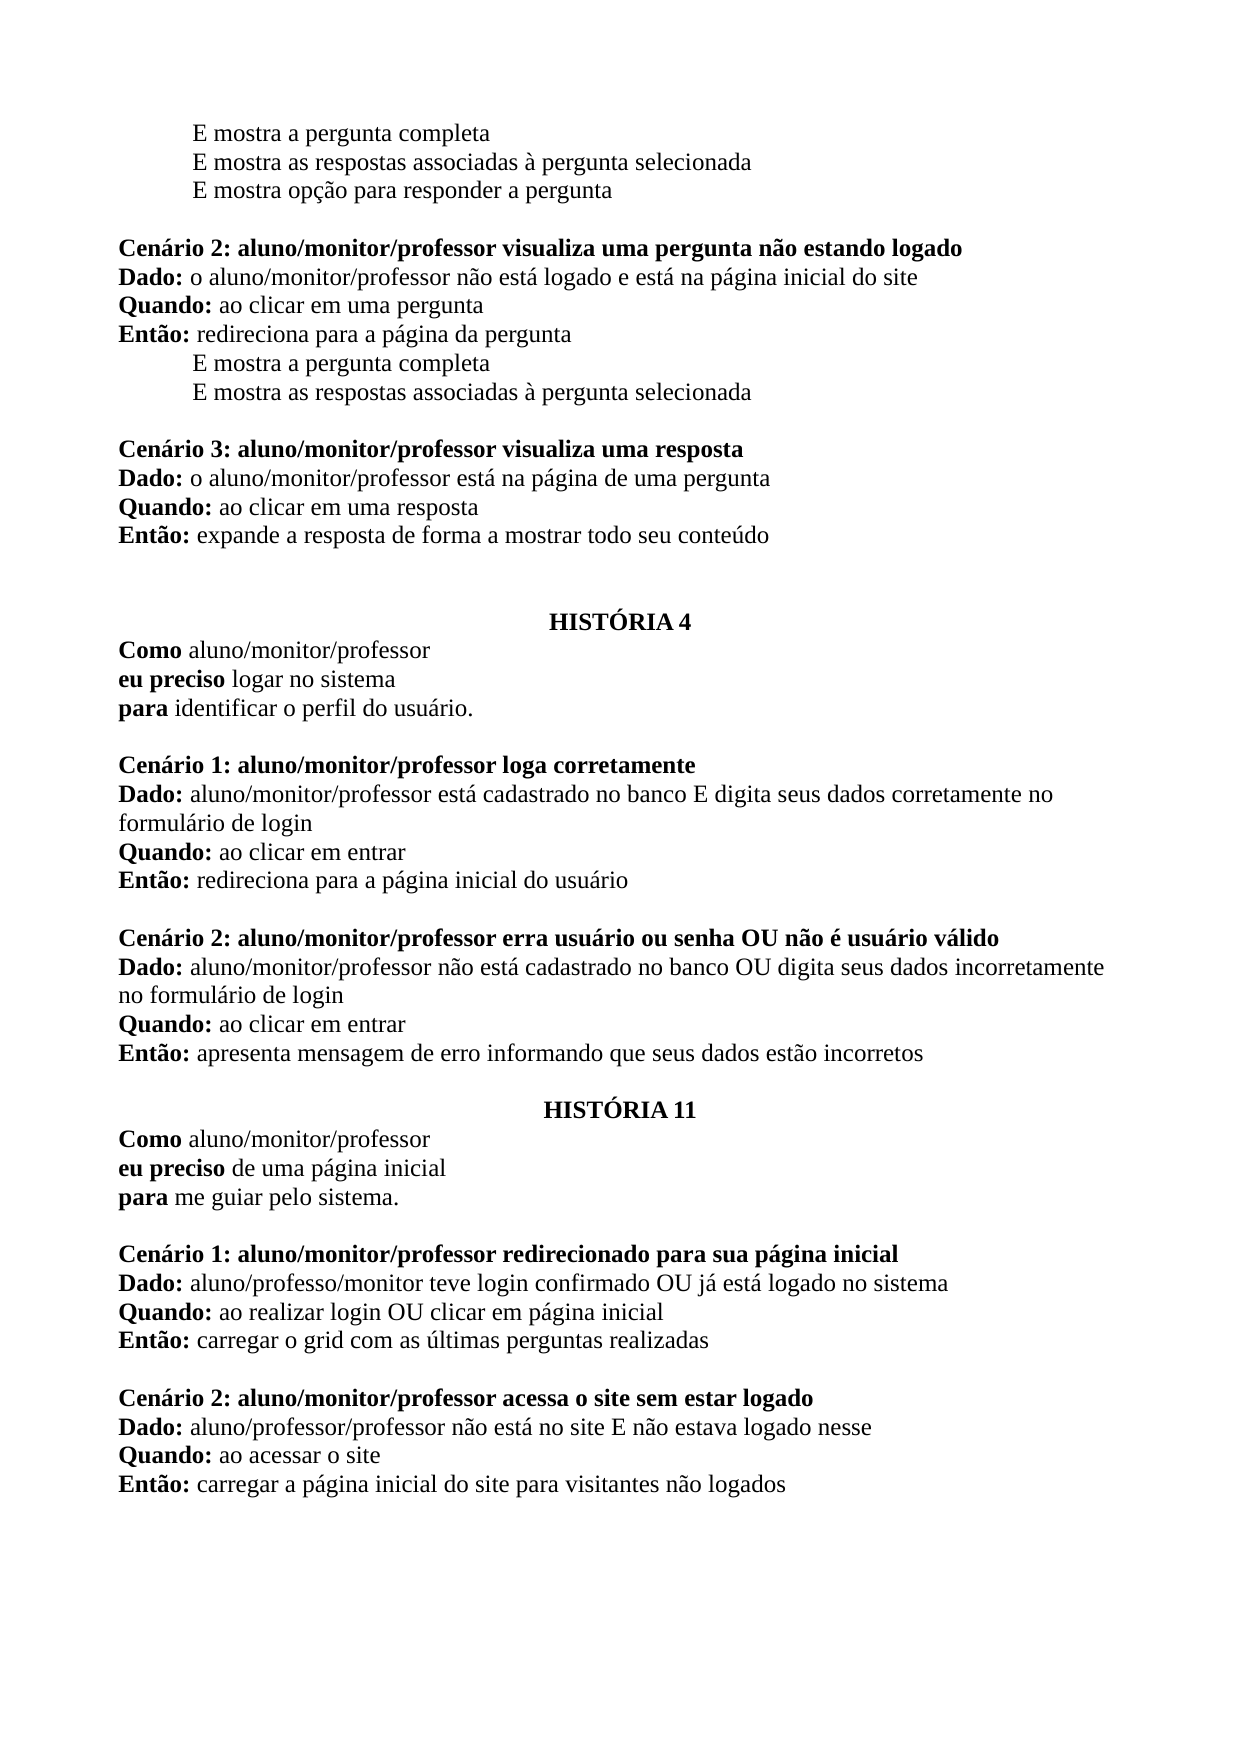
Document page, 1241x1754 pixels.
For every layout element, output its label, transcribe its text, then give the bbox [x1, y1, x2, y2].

text Dado: o aluno/monitor/professor não está logado e está na página inicial do site [118, 262, 1122, 291]
text E mostra a pergunta completa [118, 118, 1122, 147]
text Dado: aluno/professo/monitor teve login confirmado OU já está logado no sistema [118, 1268, 1122, 1297]
text E mostra as respostas associadas à pergunta selecionada [118, 377, 1122, 406]
text Cenário 2: aluno/monitor/professor acessa o site sem estar logado [118, 1383, 1122, 1412]
text Então: carregar o grid com as últimas perguntas realizadas [118, 1326, 1122, 1354]
text E mostra opção para responder a pergunta [118, 176, 1122, 204]
text E mostra a pergunta completa [118, 348, 1122, 377]
text para me guiar pelo sistema. [118, 1182, 1122, 1211]
text Quando: ao acessar o site [118, 1441, 1122, 1469]
text Cenário 3: aluno/monitor/professor visualiza uma resposta [118, 434, 1122, 463]
text Então: carregar a página inicial do site para visitantes não logados [118, 1469, 1122, 1498]
text Quando: ao realizar login OU clicar em página inicial [118, 1297, 1122, 1326]
text Quando: ao clicar em entrar [118, 837, 1122, 866]
text Quando: ao clicar em uma resposta [118, 492, 1122, 521]
text HISTÓRIA 4 [118, 607, 1122, 636]
text HISTÓRIA 11 [118, 1096, 1122, 1124]
text Então: expande a resposta de forma a mostrar todo seu conteúdo [118, 521, 1122, 549]
text Dado: aluno/monitor/professor está cadastrado no banco E digita seus dados corretamente no formulário de login [118, 779, 1122, 837]
text eu preciso de uma página inicial [118, 1153, 1122, 1182]
text Dado: aluno/professor/professor não está no site E não estava logado nesse [118, 1412, 1122, 1441]
text Dado: aluno/monitor/professor não está cadastrado no banco OU digita seus dados incorretamente no formulário de login [118, 952, 1122, 1009]
text Como aluno/monitor/professor [118, 636, 1122, 664]
text para identificar o perfil do usuário. [118, 693, 1122, 722]
text Como aluno/monitor/professor [118, 1124, 1122, 1153]
text Então: redireciona para a página da pergunta [118, 319, 1122, 348]
text Cenário 1: aluno/monitor/professor redirecionado para sua página inicial [118, 1239, 1122, 1268]
text Quando: ao clicar em entrar [118, 1009, 1122, 1038]
text Quando: ao clicar em uma pergunta [118, 291, 1122, 319]
text Cenário 2: aluno/monitor/professor erra usuário ou senha OU não é usuário válido [118, 923, 1122, 952]
text Então: redireciona para a página inicial do usuário [118, 866, 1122, 894]
text Cenário 2: aluno/monitor/professor visualiza uma pergunta não estando logado [118, 233, 1122, 262]
text E mostra as respostas associadas à pergunta selecionada [118, 147, 1122, 176]
text Cenário 1: aluno/monitor/professor loga corretamente [118, 751, 1122, 779]
text Então: apresenta mensagem de erro informando que seus dados estão incorretos [118, 1038, 1122, 1067]
text eu preciso logar no sistema [118, 664, 1122, 693]
text Dado: o aluno/monitor/professor está na página de uma pergunta [118, 463, 1122, 492]
